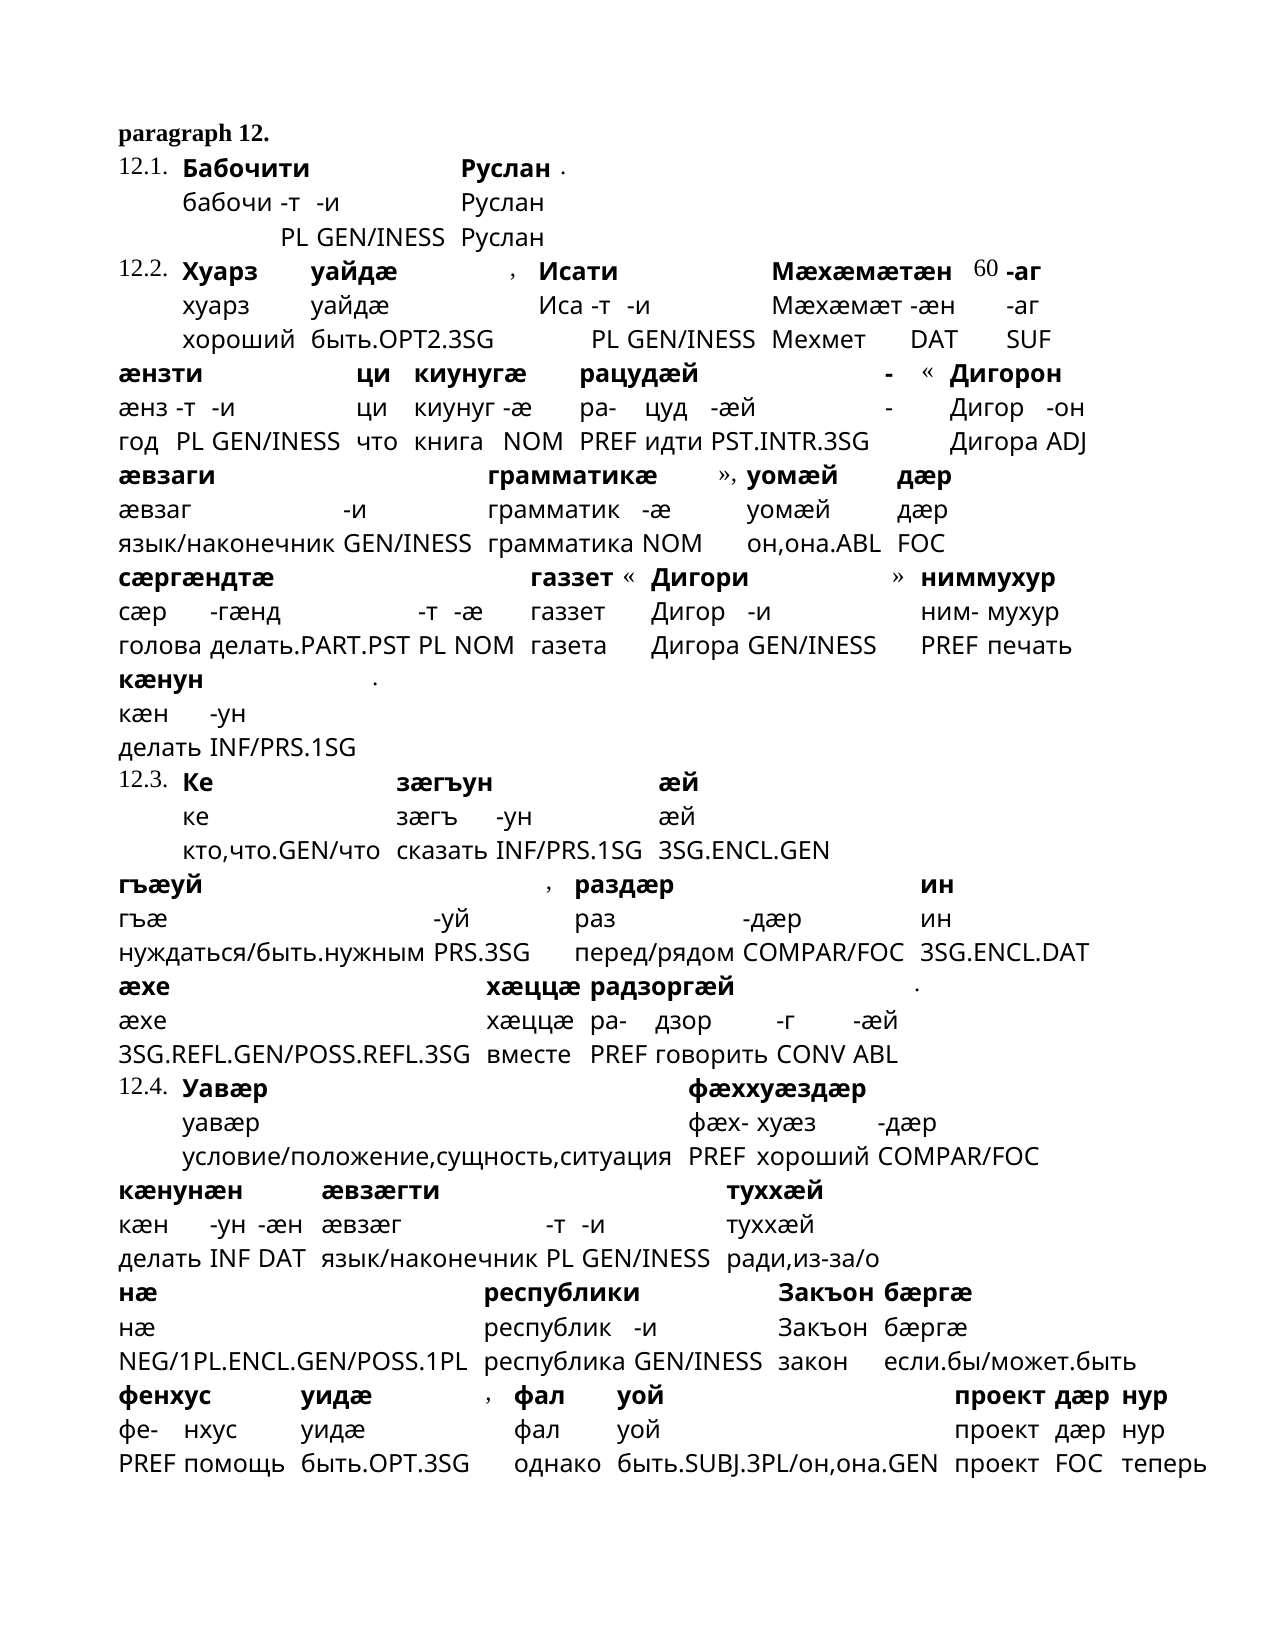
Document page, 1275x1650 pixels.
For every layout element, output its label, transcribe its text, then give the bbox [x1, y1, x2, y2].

text Исати [538, 253, 764, 287]
text фал [514, 1411, 602, 1445]
text . [560, 151, 581, 180]
text Дигор [651, 594, 740, 628]
text -и [581, 1207, 711, 1241]
text говорить [655, 1037, 768, 1071]
text хороший [182, 321, 296, 355]
text республики [483, 1275, 770, 1309]
text нæ [118, 1275, 476, 1309]
text -æй [710, 389, 870, 423]
text -т [176, 389, 204, 423]
text газзет [530, 560, 615, 594]
text GEN/INESS [747, 628, 877, 662]
text мухур [987, 594, 1073, 628]
text COMPAR/FOC [877, 1139, 1040, 1173]
text -и [627, 287, 756, 321]
text -и [747, 594, 877, 628]
text хороший [756, 1139, 870, 1173]
text республик [483, 1309, 626, 1343]
text -æ [503, 389, 564, 423]
text -и [211, 389, 341, 423]
text » [892, 560, 913, 588]
text туххæй [726, 1207, 880, 1241]
text фæх- [688, 1105, 749, 1139]
text язык/наконечник [118, 526, 335, 560]
text нур [1121, 1411, 1207, 1445]
text -и [633, 1309, 763, 1343]
text 60 [973, 253, 998, 282]
text фæххуæздæр [688, 1071, 1047, 1105]
text Дигори [651, 560, 884, 594]
text PRS.3SG [433, 934, 531, 968]
text гъæ [118, 900, 426, 934]
text NOM [642, 526, 703, 560]
text ADJ [1046, 423, 1087, 458]
text республика [483, 1343, 626, 1377]
text однако [514, 1445, 602, 1479]
text 12.1. [118, 151, 174, 180]
text . [914, 968, 935, 997]
text INF/PRS.1SG [496, 832, 643, 866]
text -т [546, 1207, 574, 1241]
text раздæр [574, 866, 912, 900]
text Дигора [950, 423, 1038, 458]
text перед/рядом [574, 934, 735, 968]
text -дæр [877, 1105, 1040, 1139]
text GEN/INESS [343, 526, 472, 560]
text INF/PRS.1SG [209, 730, 357, 764]
text раз [574, 900, 735, 934]
text -æн [258, 1207, 306, 1241]
text æхе [118, 968, 479, 1003]
text печать [987, 628, 1073, 662]
text кто,что.GEN/что [182, 832, 381, 866]
text GEN/INESS [633, 1343, 763, 1377]
text цуд [644, 389, 703, 423]
text ради,из-за/о [726, 1241, 880, 1275]
text проект [954, 1411, 1039, 1445]
text Руслан [460, 151, 552, 185]
text грамматика [487, 526, 634, 560]
text уомæй [747, 458, 889, 492]
text фе- [118, 1411, 176, 1445]
text NOM [503, 423, 564, 458]
text Мехмет [771, 321, 902, 355]
text уайдæ [311, 287, 494, 321]
text туххæй [726, 1173, 887, 1207]
text -аг [1006, 253, 1059, 287]
text Руслан [460, 185, 545, 219]
text что [356, 423, 398, 458]
text год [118, 423, 168, 458]
text 12.2. [118, 253, 174, 282]
text киунуг [413, 389, 495, 423]
text уой [617, 1411, 939, 1445]
text . [372, 662, 393, 691]
text ци [356, 355, 406, 389]
text PREF [920, 628, 979, 662]
text книга [413, 423, 495, 458]
text вместе [486, 1037, 574, 1071]
text NEG/1PL.ENCL.GEN/POSS.1PL [118, 1343, 468, 1377]
text уайдæ [311, 253, 502, 287]
text хæццæ [486, 1003, 574, 1037]
text « [622, 560, 643, 588]
text голова [118, 628, 202, 662]
text SUF [1006, 321, 1051, 355]
text GEN/INESS [316, 219, 445, 253]
text GEN/INESS [581, 1241, 711, 1275]
text PL [176, 423, 204, 458]
text радзоргæй [589, 968, 906, 1003]
text быть.OPT.3SG [301, 1445, 470, 1479]
text киунугæ [413, 355, 572, 389]
text нур [1121, 1377, 1215, 1411]
text язык/наконечник [321, 1241, 538, 1275]
text - [885, 355, 914, 389]
text ниммухур [920, 560, 1080, 594]
text сæр [118, 594, 202, 628]
text CONV [776, 1037, 845, 1071]
text PL [546, 1241, 574, 1275]
text Ке [182, 764, 388, 798]
text -уй [433, 900, 531, 934]
text зæгъун [396, 764, 651, 798]
text ра- [579, 389, 637, 423]
text бабочи [182, 185, 273, 219]
text проект [954, 1445, 1039, 1479]
text COMPAR/FOC [742, 934, 905, 968]
text Дигора [651, 628, 740, 662]
text -æн [910, 287, 958, 321]
text гъæуй [118, 866, 538, 900]
text -и [343, 492, 472, 526]
text , [485, 1377, 506, 1406]
text -и [316, 185, 445, 219]
text paragraph 12. [118, 118, 1249, 147]
text дæр [897, 492, 948, 526]
text уидæ [301, 1377, 478, 1411]
text -ун [209, 1207, 250, 1241]
text « [921, 355, 942, 384]
text уидæ [301, 1411, 470, 1445]
text помощь [183, 1445, 285, 1479]
text ци [356, 389, 398, 423]
text дæр [1054, 1411, 1106, 1445]
text хуæз [756, 1105, 870, 1139]
text закон [778, 1343, 868, 1377]
text PST.INTR.3SG [710, 423, 870, 458]
text теперь [1121, 1445, 1207, 1479]
text NOM [454, 628, 515, 662]
text грамматик [487, 492, 634, 526]
text -дæр [742, 900, 905, 934]
text Закъон [778, 1275, 876, 1309]
text делать [118, 1241, 202, 1275]
text PL [418, 628, 446, 662]
text -т [418, 594, 446, 628]
text -аг [1006, 287, 1051, 321]
text - [885, 389, 906, 423]
text зæгъ [396, 798, 488, 832]
text æнз [118, 389, 168, 423]
text ин [920, 900, 1090, 934]
text кæнунæн [118, 1173, 313, 1207]
text æхе [118, 1003, 471, 1037]
text æвзаг [118, 492, 335, 526]
text -æ [454, 594, 515, 628]
text нæ [118, 1309, 468, 1343]
text -æ [642, 492, 703, 526]
text газзет [530, 594, 607, 628]
text PL [280, 219, 308, 253]
text дæр [1054, 1377, 1114, 1411]
text уой [617, 1377, 947, 1411]
text , [546, 866, 567, 895]
text хæццæ [486, 968, 582, 1003]
text рацудæй [579, 355, 877, 389]
text Дигорон [950, 355, 1095, 389]
text -ун [496, 798, 643, 832]
text кæн [118, 1207, 202, 1241]
text делать.PART.PST [210, 628, 410, 662]
text сæргæндтæ [118, 560, 523, 594]
text , [509, 253, 531, 282]
text идти [644, 423, 703, 458]
text ABL [853, 1037, 899, 1071]
text ке [182, 798, 381, 832]
text Уавæр [182, 1071, 680, 1105]
text кæн [118, 696, 202, 730]
text нхус [183, 1411, 285, 1445]
text -т [591, 287, 619, 321]
text PREF [688, 1139, 749, 1173]
text ин [920, 866, 1097, 900]
text если.бы/может.быть [883, 1343, 1137, 1377]
text æй [658, 764, 838, 798]
text Руслан [460, 219, 545, 253]
text проект [954, 1377, 1047, 1411]
text æй [658, 798, 831, 832]
text быть.OPT2.3SG [311, 321, 494, 355]
text », [718, 458, 739, 486]
text -он [1046, 389, 1087, 423]
text FOC [897, 526, 948, 560]
text делать [118, 730, 202, 764]
text газета [530, 628, 607, 662]
text фенхус [118, 1377, 293, 1411]
text дæр [897, 458, 956, 492]
text фал [514, 1377, 609, 1411]
text Мæхæмæт [771, 287, 902, 321]
text INF [209, 1241, 250, 1275]
text GEN/INESS [627, 321, 756, 355]
text -ун [209, 696, 357, 730]
text хуарз [182, 287, 296, 321]
text -г [776, 1003, 845, 1037]
text бæргæ [883, 1309, 1137, 1343]
text FOC [1054, 1445, 1106, 1479]
text дзор [655, 1003, 768, 1037]
text 3SG.ENCL.GEN [658, 832, 831, 866]
text DAT [910, 321, 958, 355]
text Закъон [778, 1309, 868, 1343]
text уомæй [747, 492, 882, 526]
text Бабочити [182, 151, 453, 185]
text условие/положение,сущность,ситуация [182, 1139, 673, 1173]
text PREF [579, 423, 637, 458]
text æвзæгти [321, 1173, 718, 1207]
text PL [591, 321, 619, 355]
text æнзти [118, 355, 348, 389]
text GEN/INESS [211, 423, 341, 458]
text бæргæ [883, 1275, 1145, 1309]
text -гæнд [210, 594, 410, 628]
text ра- [589, 1003, 647, 1037]
text æвзаги [118, 458, 480, 492]
text -æй [853, 1003, 899, 1037]
text PREF [118, 1445, 176, 1479]
text быть.SUBJ.3PL/он,она.GEN [617, 1445, 939, 1479]
text 3SG.REFL.GEN/POSS.REFL.3SG [118, 1037, 471, 1071]
text Иса [538, 287, 583, 321]
text уавæр [182, 1105, 673, 1139]
text 3SG.ENCL.DAT [920, 934, 1090, 968]
text грамматикæ [487, 458, 711, 492]
text 12.3. [118, 764, 174, 793]
text 12.4. [118, 1071, 174, 1099]
text Мæхæмæтæн [771, 253, 966, 287]
text -т [280, 185, 308, 219]
text он,она.ABL [747, 526, 882, 560]
text æвзæг [321, 1207, 538, 1241]
text кæнун [118, 662, 364, 696]
text PREF [589, 1037, 647, 1071]
text нуждаться/быть.нужным [118, 934, 426, 968]
text сказать [396, 832, 488, 866]
text ним- [920, 594, 979, 628]
text Дигор [950, 389, 1038, 423]
text DAT [258, 1241, 306, 1275]
text Хуарз [182, 253, 303, 287]
